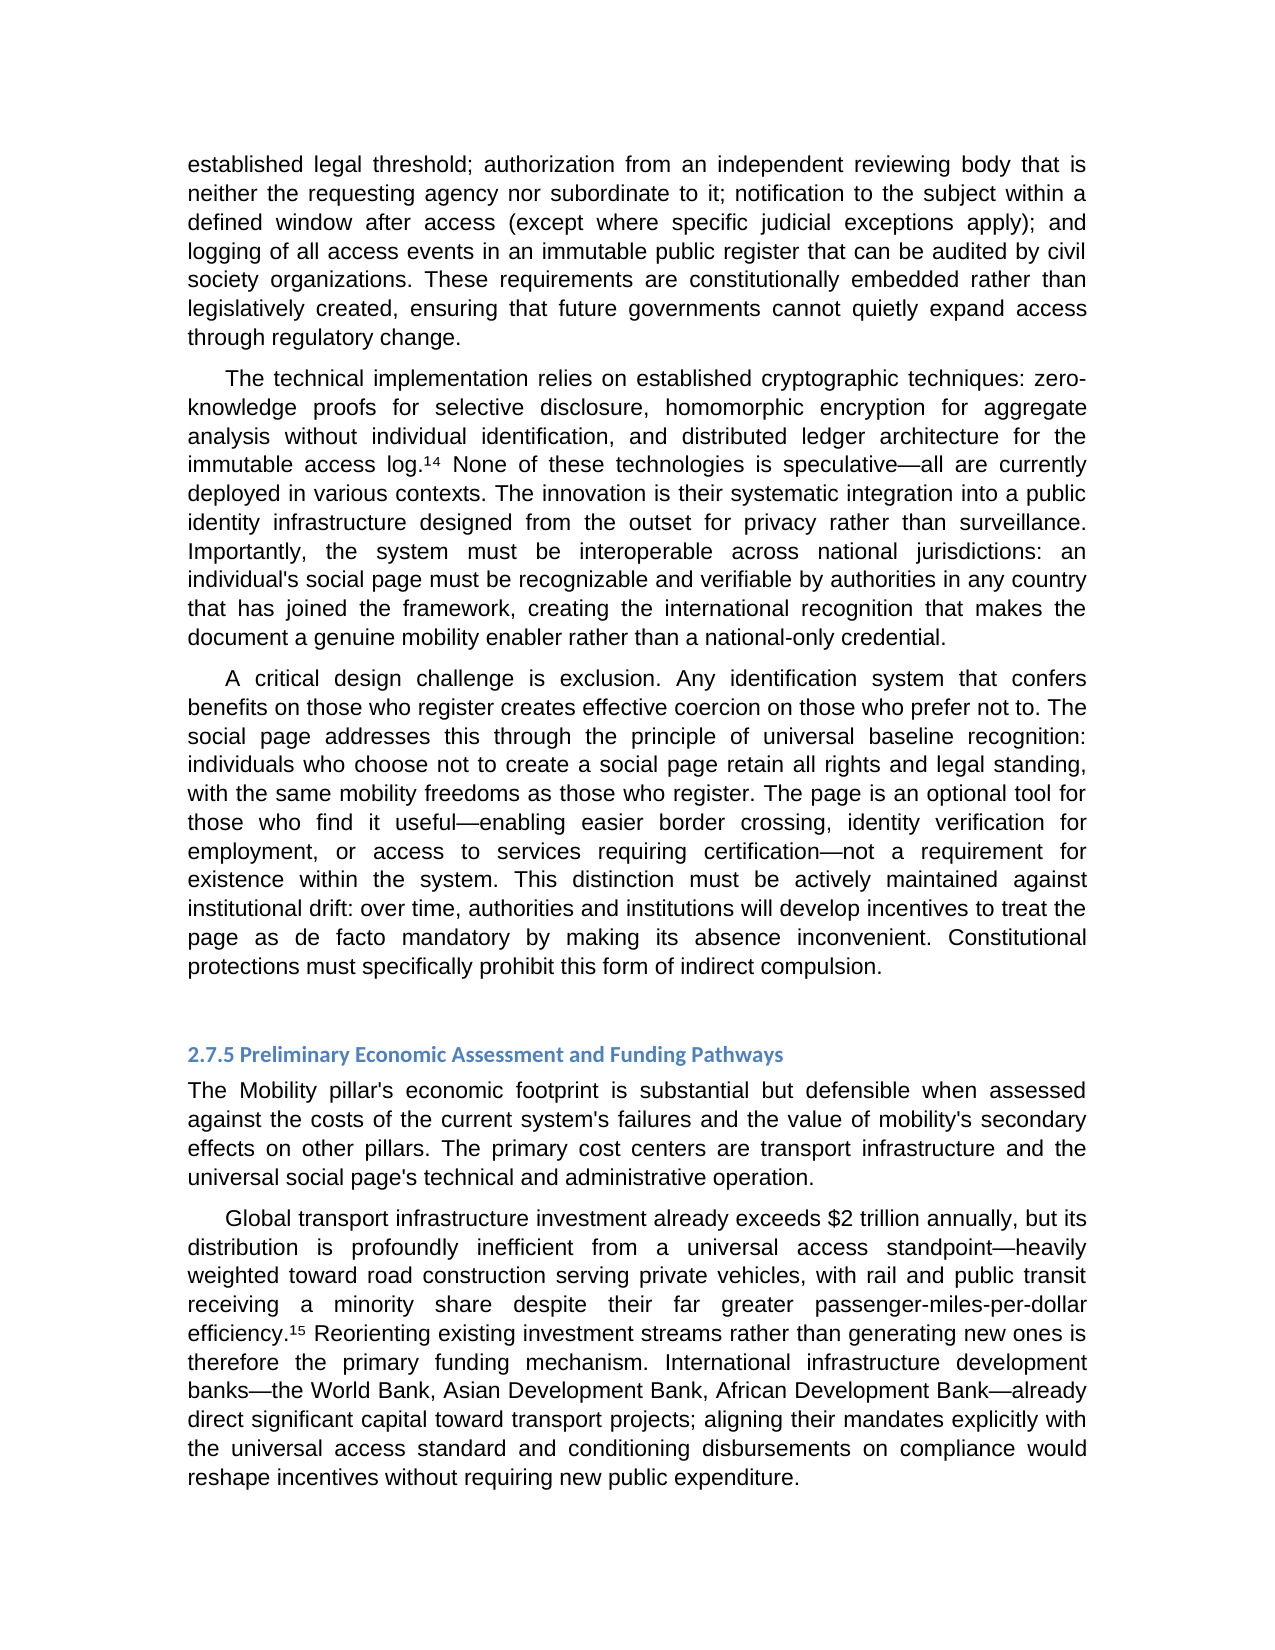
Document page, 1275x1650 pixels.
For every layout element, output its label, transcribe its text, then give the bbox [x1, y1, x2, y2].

text The Mobility pillar's economic footprint is substantial but defensible when assessed against the costs of the current system's failures and the value of mobility's secondary effects on other pillars. The primary cost centers are transport infrastructure and the universal social page's technical and administrative operation. [187, 1076, 1087, 1191]
text A critical design challenge is exclusion. Any identification system that confers benefits on those who register creates effective coercion on those who prefer not to. The social page addresses this through the principle of universal baseline recognition: individuals who choose not to create a social page retain all rights and legal standing, with the same mobility freedoms as those who register. The page is an optional tool for those who find it useful—enabling easier border crossing, identity verification for employment, or access to services requiring certification—not a requirement for existence within the system. This distinction must be actively maintained against institutional drift: over time, authorities and institutions will develop incentives to treat the page as de facto mandatory by making its absence inconvenient. Constitutional protections must specifically prohibit this form of indirect compulsion. [187, 664, 1087, 980]
text The technical implementation relies on established cryptographic techniques: zero-knowledge proofs for selective disclosure, homomorphic encryption for aggregate analysis without individual identification, and distributed ledger architecture for the immutable access log.¹⁴ None of these technologies is speculative—all are currently deployed in various contexts. The innovation is their systematic integration into a public identity infrastructure designed from the outset for privacy rather than surveillance. Importantly, the system must be interoperable across national jurisdictions: an individual's social page must be recognizable and verifiable by authorities in any country that has joined the framework, creating the international recognition that makes the document a genuine mobility enabler rather than a national-only credential. [187, 364, 1087, 651]
text Global transport infrastructure investment already exceeds $2 trillion annually, but its distribution is profoundly inefficient from a universal access standpoint—heavily weighted toward road construction serving private vehicles, with rail and public transit receiving a minority share despite their far greater passenger-miles-per-dollar efficiency.¹⁵ Reorienting existing investment streams rather than generating new ones is therefore the primary funding mechanism. International infrastructure development banks—the World Bank, Asian Development Bank, African Development Bank—already direct significant capital toward transport projects; aligning their mandates explicitly with the universal access standard and conditioning disbursements on compliance would reshape incentives without requiring new public expenditure. [187, 1203, 1087, 1491]
text established legal threshold; authorization from an independent reviewing body that is neither the requesting agency nor subordinate to it; notification to the subject within a defined window after access (except where specific judicial exceptions apply); and logging of all access events in an immutable public register that can be audited by civil society organizations. These requirements are constitutionally embedded rather than legislatively created, ensuring that future governments cannot quietly expand access through regulatory change. [187, 150, 1087, 351]
subtitle 2.7.5 Preliminary Economic Assessment and Funding Pathways [187, 1040, 1087, 1068]
